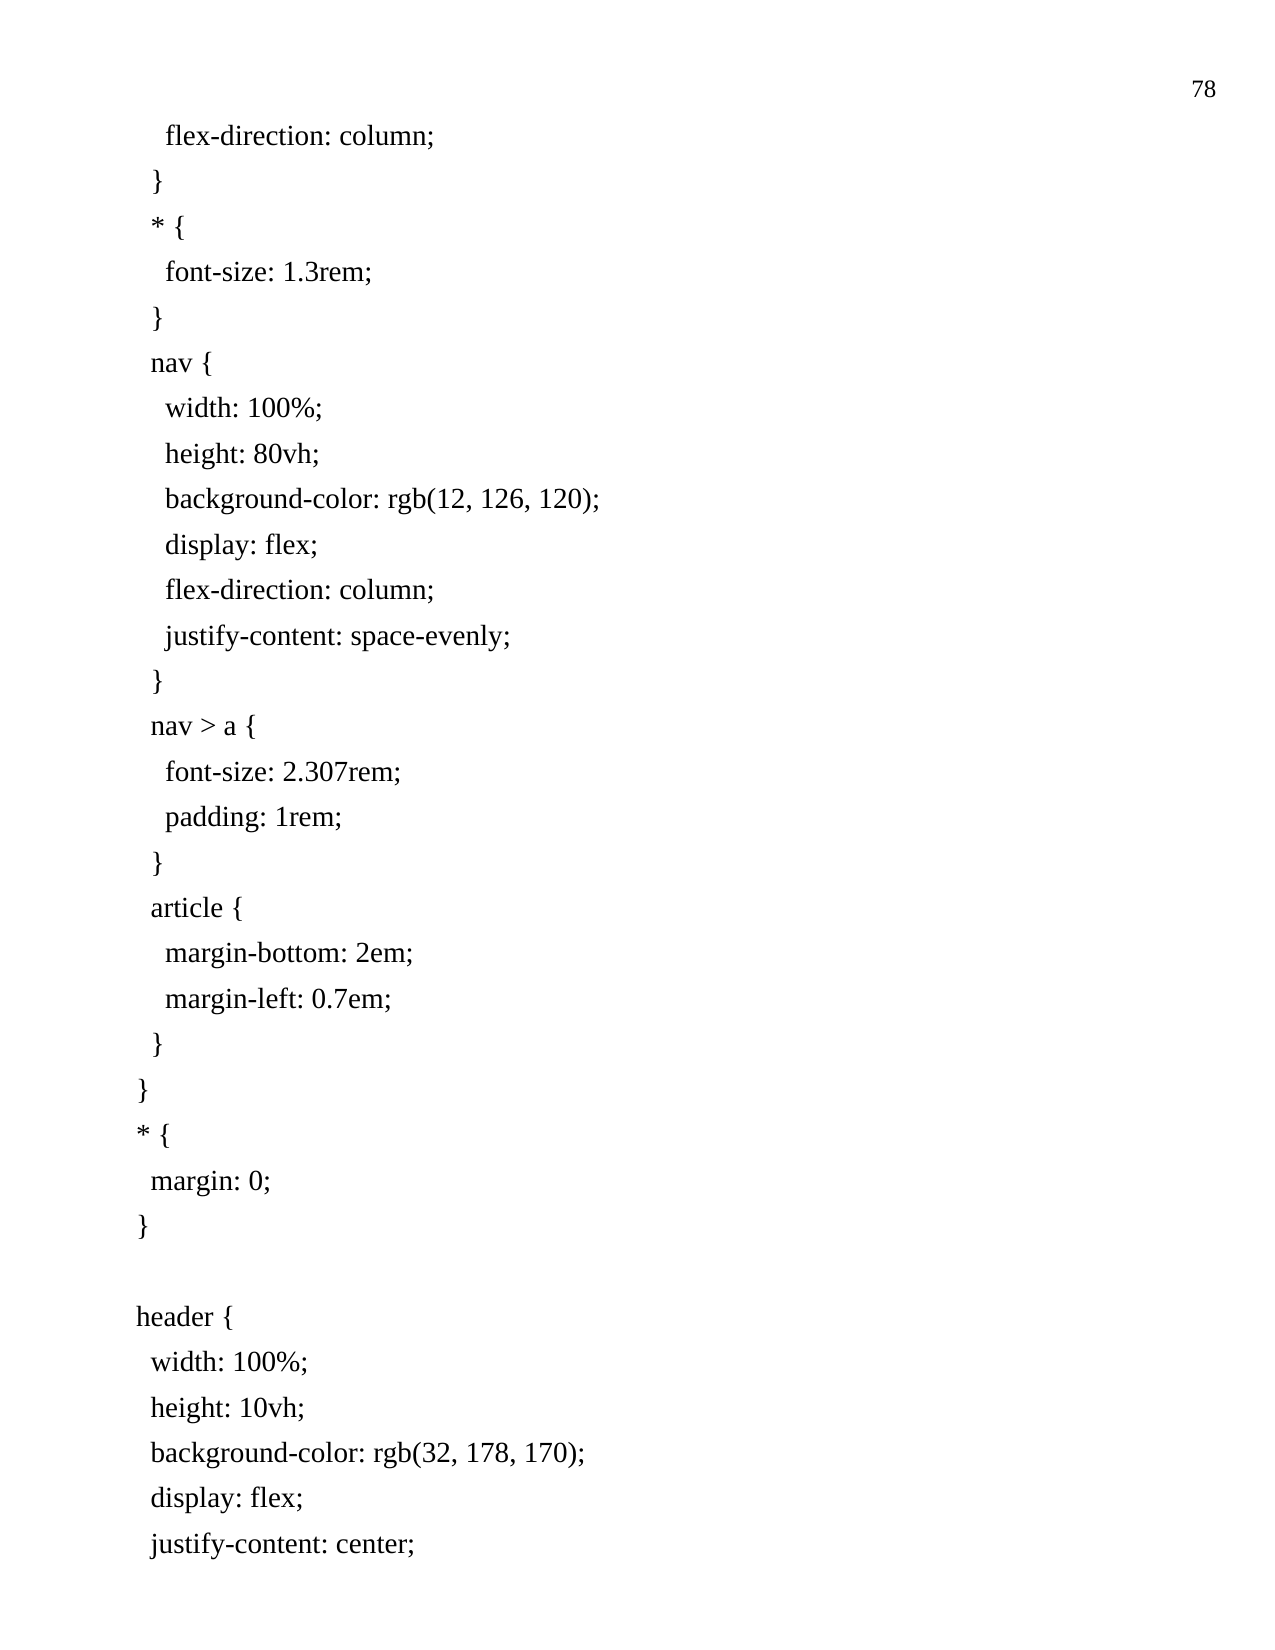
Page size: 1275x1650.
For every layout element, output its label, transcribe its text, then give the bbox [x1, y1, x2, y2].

text } [136, 163, 1216, 197]
text margin: 0; [136, 1163, 1216, 1196]
text } [136, 1208, 1216, 1242]
text width: 100%; [136, 391, 1216, 424]
text display: flex; [136, 527, 1216, 560]
text display: flex; [136, 1481, 1216, 1514]
text background-color: rgb(32, 178, 170); [136, 1435, 1216, 1469]
text header { [136, 1299, 1216, 1332]
text margin-bottom: 2em; [136, 936, 1216, 969]
text padding: 1rem; [136, 799, 1216, 833]
text } [136, 1072, 1216, 1105]
text nav > a { [136, 708, 1216, 742]
text } [136, 1026, 1216, 1060]
text } [136, 300, 1216, 333]
text justify-content: space-evenly; [136, 618, 1216, 651]
text height: 80vh; [136, 436, 1216, 469]
text } [136, 845, 1216, 878]
text flex-direction: column; [136, 118, 1216, 152]
text flex-direction: column; [136, 572, 1216, 606]
text font-size: 2.307rem; [136, 754, 1216, 787]
text justify-content: center; [136, 1526, 1216, 1559]
text width: 100%; [136, 1344, 1216, 1378]
text background-color: rgb(12, 126, 120); [136, 481, 1216, 515]
text nav { [136, 345, 1216, 379]
text height: 10vh; [136, 1390, 1216, 1423]
text } [136, 663, 1216, 697]
text margin-left: 0.7em; [136, 981, 1216, 1014]
text * { [136, 1117, 1216, 1151]
text * { [136, 209, 1216, 242]
text article { [136, 890, 1216, 924]
text font-size: 1.3rem; [136, 254, 1216, 288]
